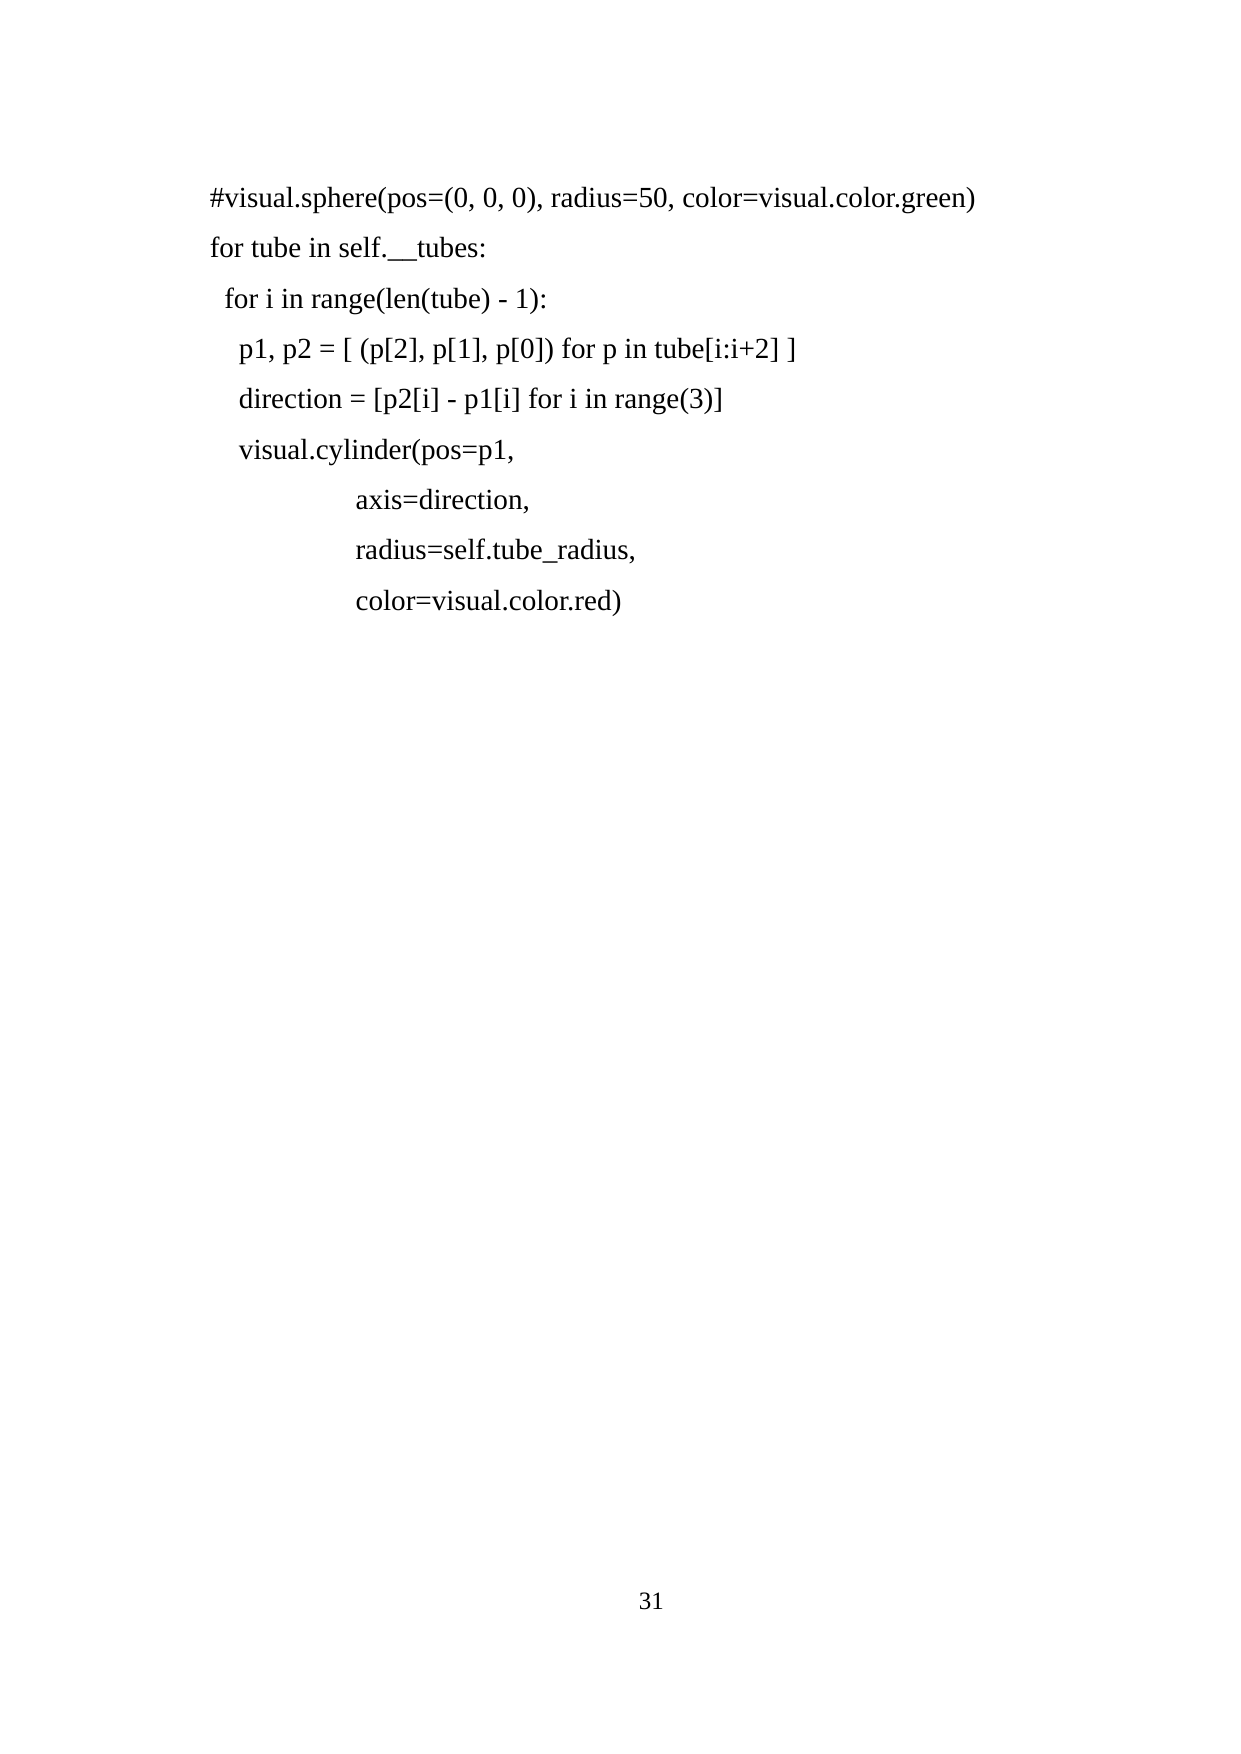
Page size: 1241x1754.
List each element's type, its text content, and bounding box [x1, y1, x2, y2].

text radius=self.tube_radius, [180, 532, 1121, 566]
text direction = [p2[i] - p1[i] for i in range(3)] [180, 382, 1121, 415]
text for tube in self.__tubes: [180, 231, 1121, 264]
text #visual.sphere(pos=(0, 0, 0), radius=50, color=visual.color.green) [180, 180, 1121, 214]
text visual.cylinder(pos=p1, [180, 432, 1121, 465]
text p1, p2 = [ (p[2], p[1], p[0]) for p in tube[i:i+2] ] [180, 331, 1121, 365]
text color=visual.color.red) [180, 583, 1121, 616]
text for i in range(len(tube) - 1): [180, 281, 1121, 314]
text axis=direction, [180, 482, 1121, 516]
